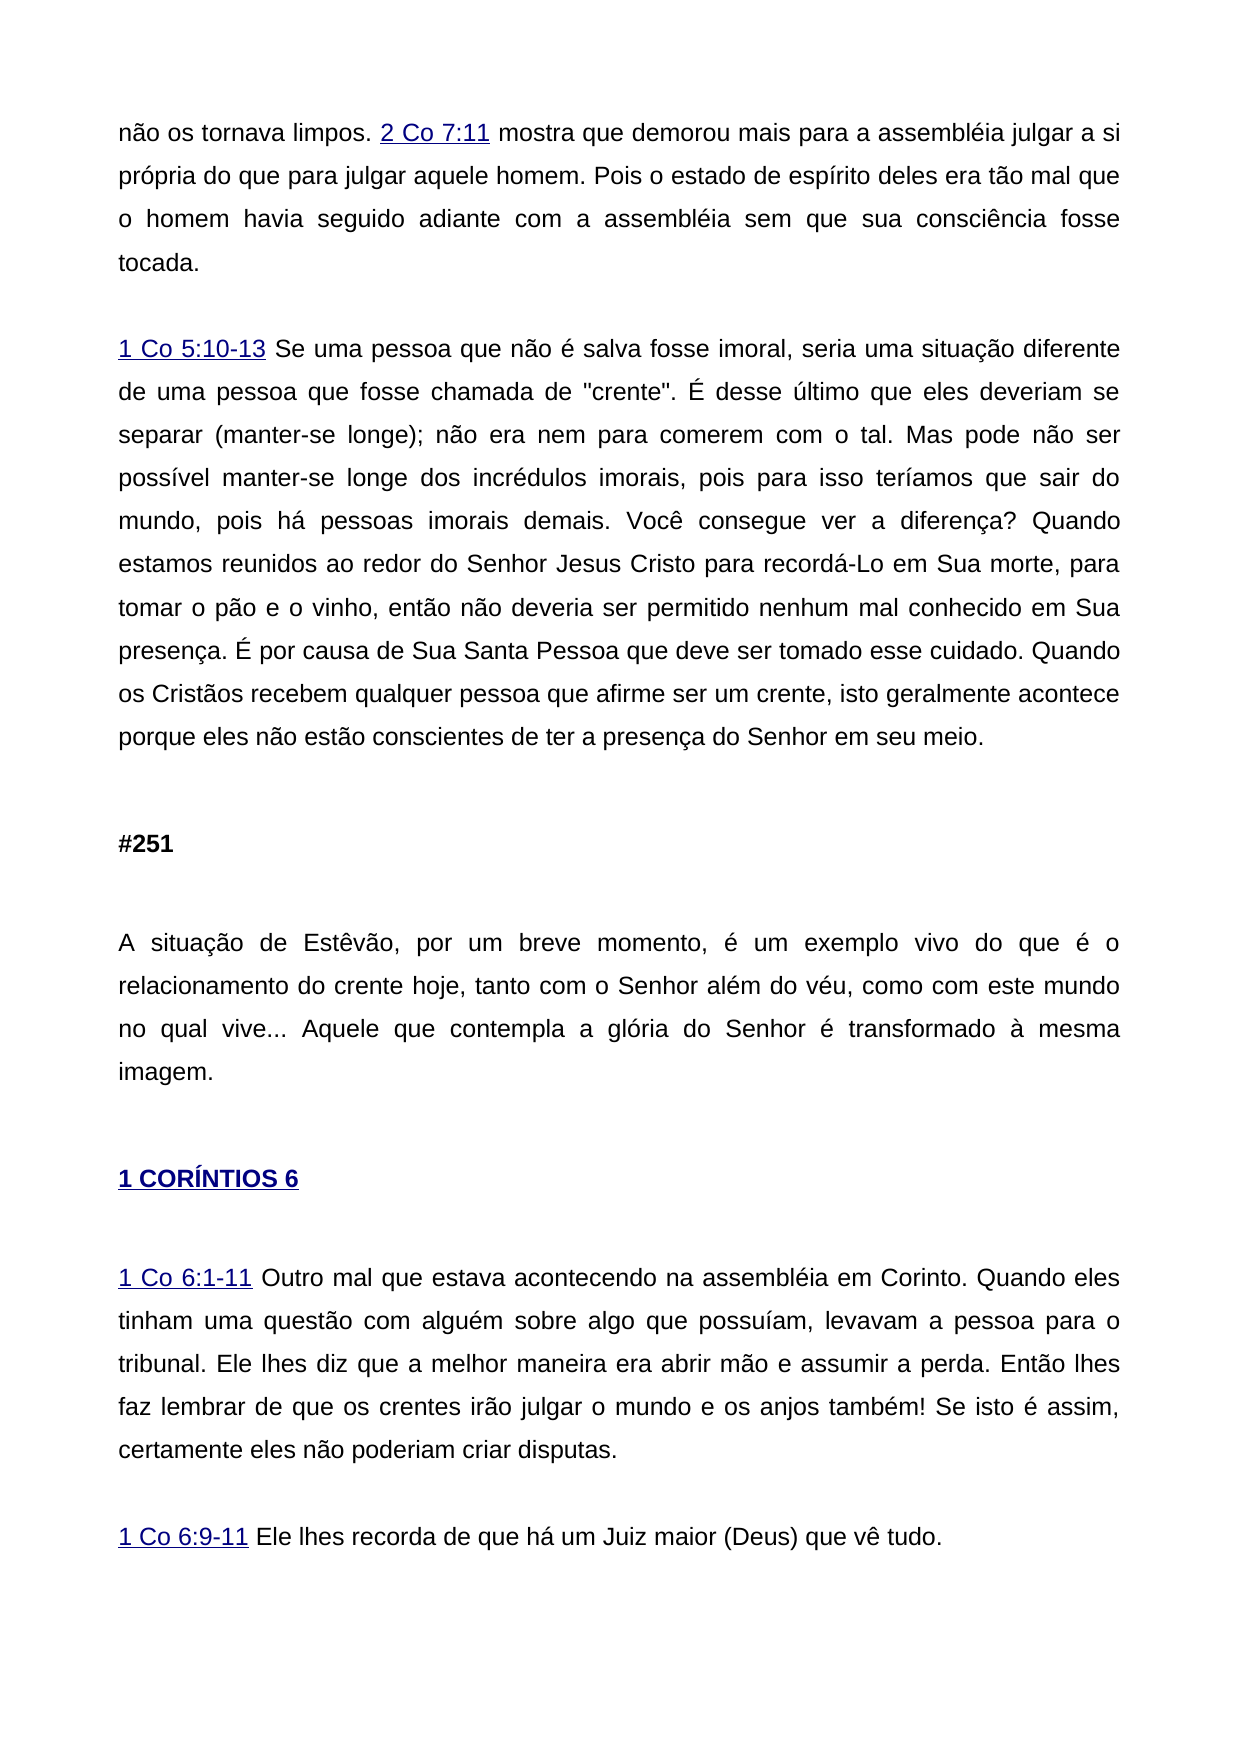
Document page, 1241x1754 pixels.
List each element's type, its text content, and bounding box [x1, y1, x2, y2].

text A situação de Estêvão, por um breve momento, é um exemplo vivo do que é o relacionamento do crente hoje, tanto com o Senhor além do véu, como com este mundo no qual vive... Aquele que contempla a glória do Senhor é transformado à mesma imagem. [118, 928, 1122, 1086]
text 1 Co 5:10-13 Se uma pessoa que não é salva fosse imoral, seria uma situação diferente de uma pessoa que fosse chamada de "crente". É desse último que eles deveriam se separar (manter-se longe); não era nem para comerem com o tal. Mas pode não ser possível manter-se longe dos incrédulos imorais, pois para isso teríamos que sair do mundo, pois há pessoas imorais demais. Você consegue ver a diferença? Quando estamos reunidos ao redor do Senhor Jesus Cristo para recordá-Lo em Sua morte, para tomar o pão e o vinho, então não deveria ser permitido nenhum mal conhecido em Sua presença. É por causa de Sua Santa Pessoa que deve ser tomado esse cuidado. Quando os Cristãos recebem qualquer pessoa que afirme ser um crente, isto geralmente acontece porque eles não estão conscientes de ter a presença do Senhor em seu meio. [118, 334, 1122, 751]
text não os tornava limpos. 2 Co 7:11 mostra que demorou mais para a assembléia julgar a si própria do que para julgar aquele homem. Pois o estado de espírito deles era tão mal que o homem havia seguido adiante com a assembléia sem que sua consciência fosse tocada. [118, 118, 1122, 276]
subtitle #251 [118, 829, 1122, 858]
subtitle 1 CORÍNTIOS 6 [118, 1164, 1122, 1193]
text 1 Co 6:9-11 Ele lhes recorda de que há um Juiz maior (Deus) que vê tudo. [118, 1522, 1122, 1550]
text 1 Co 6:1-11 Outro mal que estava acontecendo na assembléia em Corinto. Quando eles tinham uma questão com alguém sobre algo que possuíam, levavam a pessoa para o tribunal. Ele lhes diz que a melhor maneira era abrir mão e assumir a perda. Então lhes faz lembrar de que os crentes irão julgar o mundo e os anjos também! Se isto é assim, certamente eles não poderiam criar disputas. [118, 1263, 1122, 1464]
